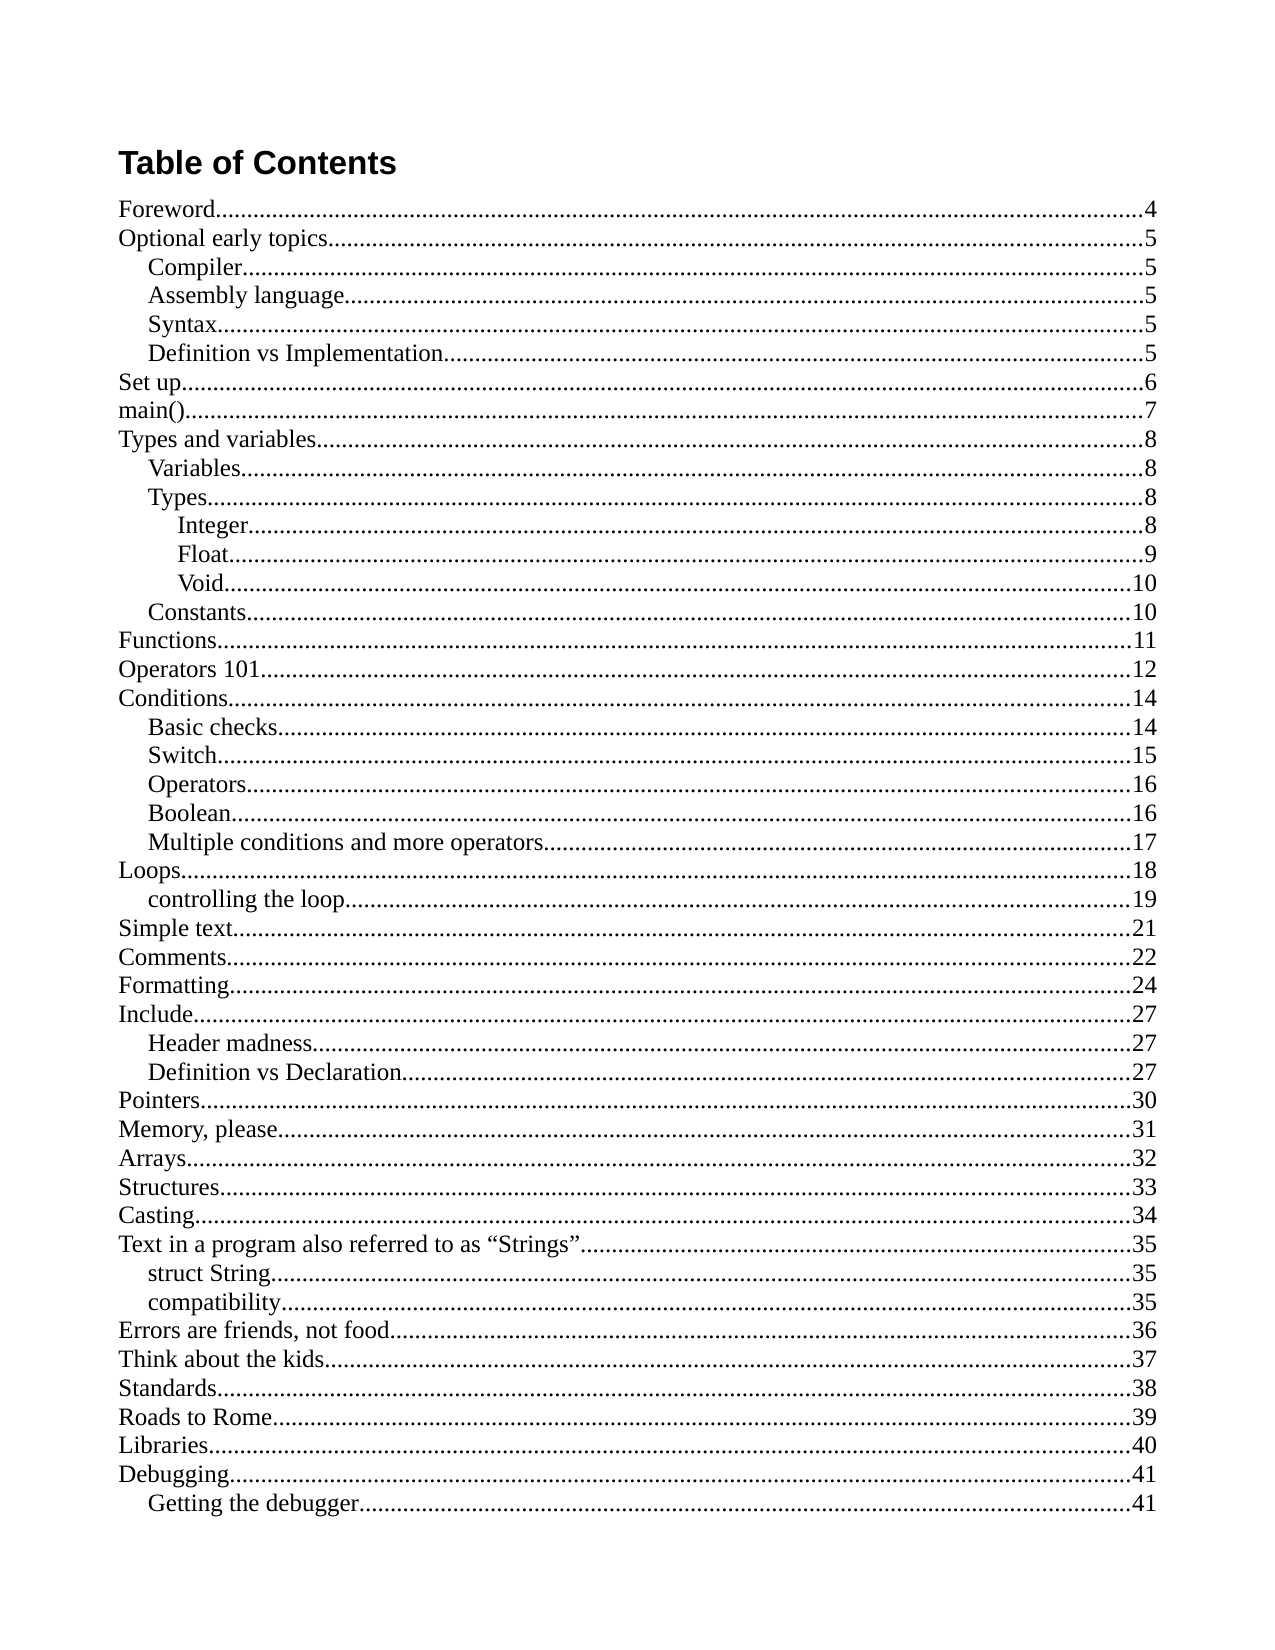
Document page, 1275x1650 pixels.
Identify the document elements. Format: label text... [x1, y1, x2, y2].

text Include 27 [118, 999, 1157, 1028]
text Definition vs Declaration 27 [148, 1057, 1157, 1085]
text Float 9 [177, 539, 1157, 568]
text Roads to Rome 39 [118, 1402, 1157, 1430]
subtitle Table of Contents [118, 143, 1157, 182]
text Multiple conditions and more operators 17 [148, 827, 1157, 855]
text Assembly language 5 [148, 280, 1157, 309]
text Constants 10 [148, 597, 1157, 625]
text Loops 18 [118, 855, 1157, 884]
text Basic checks 14 [148, 712, 1157, 740]
text Compiler 5 [148, 252, 1157, 280]
text Integer 8 [177, 510, 1157, 539]
text Void 10 [177, 568, 1157, 597]
text Types 8 [148, 482, 1157, 510]
text Set up 6 [118, 367, 1157, 395]
text Optional early topics 5 [118, 223, 1157, 252]
text Formatting 24 [118, 970, 1157, 999]
text Foreword 4 [118, 194, 1157, 223]
text Operators 16 [148, 769, 1157, 798]
text Switch 15 [148, 740, 1157, 769]
text Debugging 41 [118, 1459, 1157, 1488]
text Libraries 40 [118, 1430, 1157, 1459]
text Boolean 16 [148, 798, 1157, 827]
text Text in a program also referred to as “Strings” 35 [118, 1229, 1157, 1258]
text Think about the kids 37 [118, 1344, 1157, 1373]
text Memory, please 31 [118, 1114, 1157, 1143]
text Casting 34 [118, 1200, 1157, 1229]
text Getting the debugger 41 [148, 1488, 1157, 1517]
text Conditions 14 [118, 683, 1157, 712]
text Comments 22 [118, 942, 1157, 970]
text controlling the loop 19 [148, 884, 1157, 913]
text Structures 33 [118, 1172, 1157, 1200]
text main() 7 [118, 395, 1157, 424]
text Header madness 27 [148, 1028, 1157, 1057]
text Syntax 5 [148, 309, 1157, 338]
text Variables 8 [148, 453, 1157, 482]
text Errors are friends, not food 36 [118, 1315, 1157, 1344]
text Simple text 21 [118, 913, 1157, 942]
text Pointers 30 [118, 1085, 1157, 1114]
text Functions 11 [118, 625, 1157, 654]
text Arrays 32 [118, 1143, 1157, 1172]
text Types and variables 8 [118, 424, 1157, 453]
text Standards 38 [118, 1373, 1157, 1402]
text compatibility 35 [148, 1287, 1157, 1315]
text struct String 35 [148, 1258, 1157, 1287]
text Operators 101 12 [118, 654, 1157, 683]
text Definition vs Implementation 5 [148, 338, 1157, 367]
